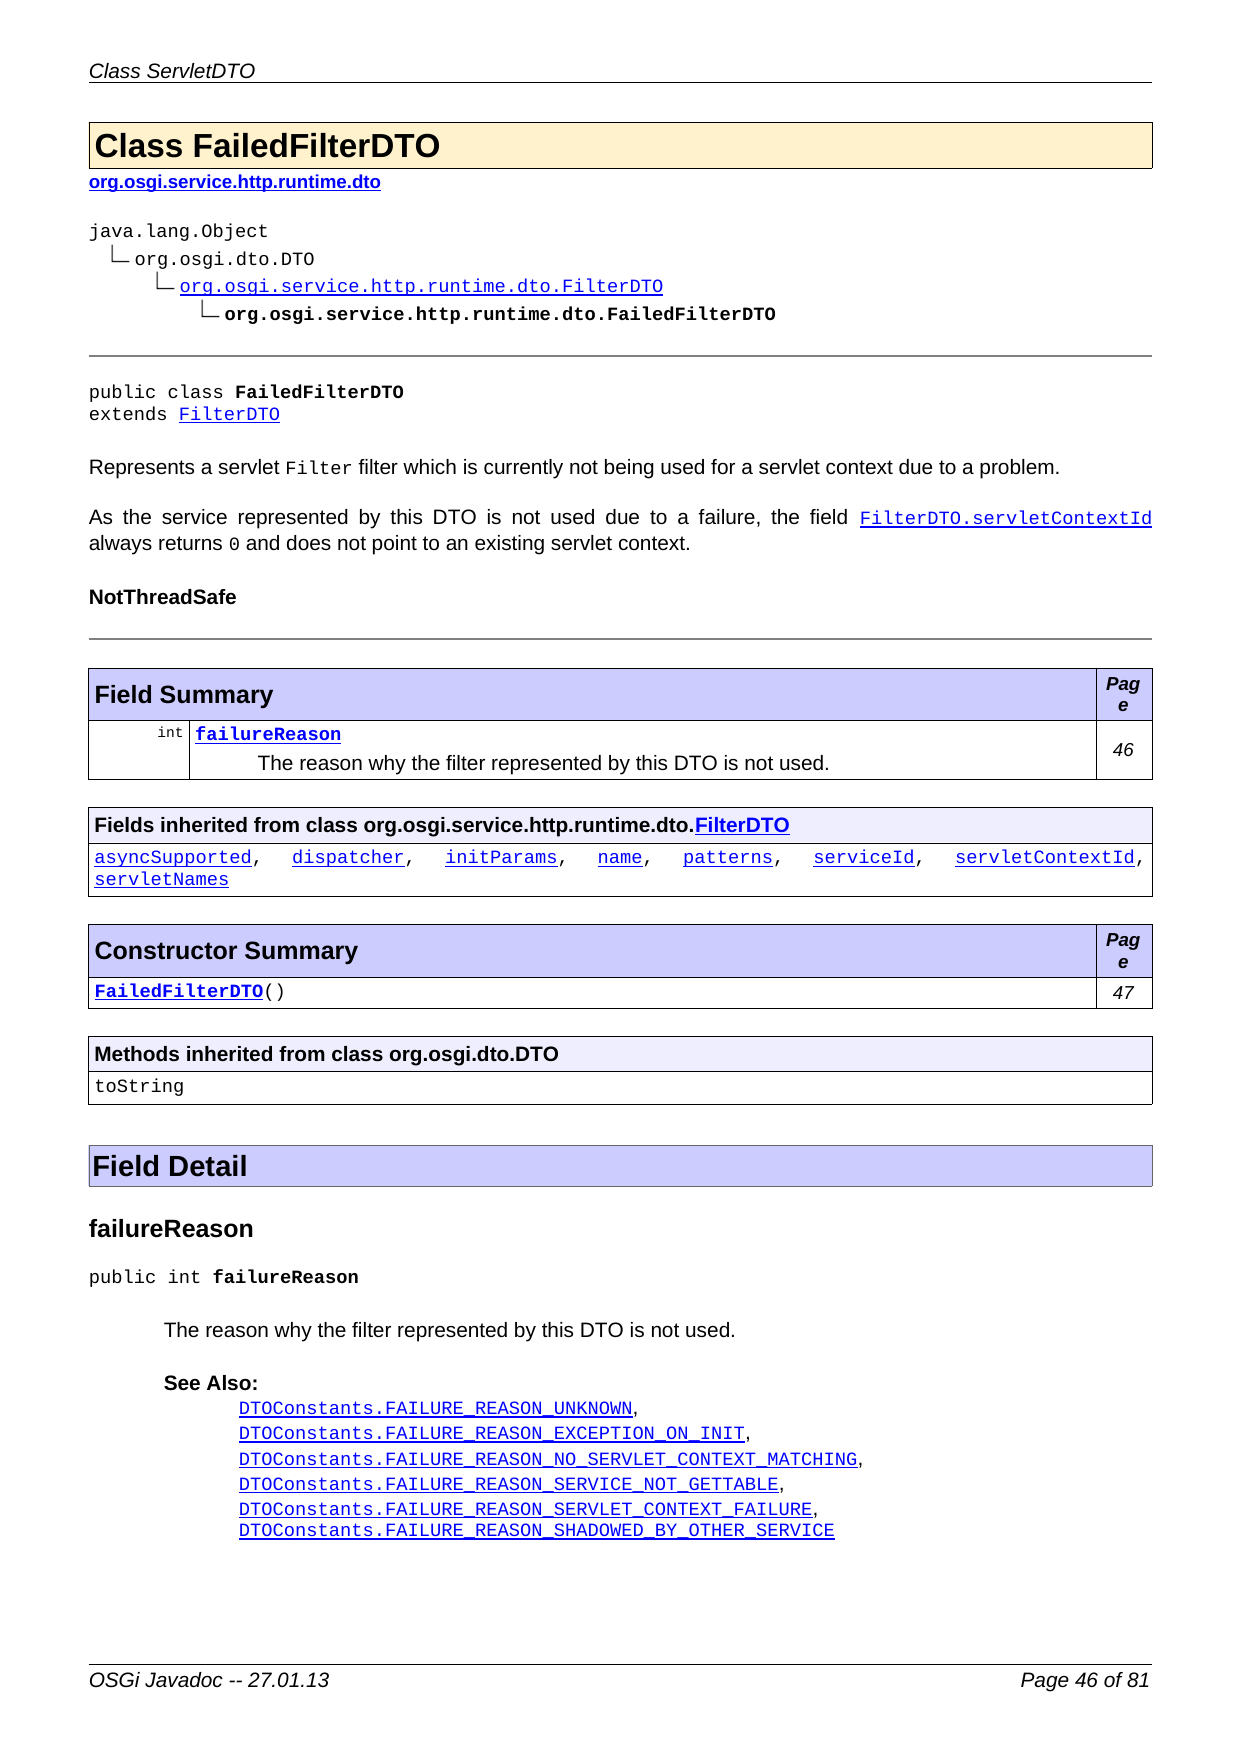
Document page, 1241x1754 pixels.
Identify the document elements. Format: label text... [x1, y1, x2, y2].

table_header Page [1097, 925, 1152, 977]
table_header Methods inherited from class org.osgi.dto.DTO [89, 1037, 1152, 1071]
table_cell int [89, 721, 189, 779]
text The reason why the filter represented by this DTO is not used. [163, 1318, 1152, 1342]
text org.osgi.service.http.runtime.dto.FilterDTO [88, 271, 1152, 298]
text See Also: [163, 1371, 1152, 1395]
table_header Field Summary [89, 669, 1096, 720]
text java.lang.Object [88, 222, 1152, 243]
subtitle failureReason [88, 1214, 1152, 1243]
table_header Constructor Summary [89, 925, 1096, 977]
text org.osgi.dto.DTO [88, 243, 1152, 271]
text Represents a servlet Filter filter which is currently not being used for a servlet context due to a problem. [88, 455, 1152, 480]
text org.osgi.service.http.runtime.dto.FailedFilterDTO [88, 298, 1152, 326]
subtitle Class FailedFilterDTO [90, 123, 1152, 168]
table_header Fields inherited from class org.osgi.service.http.runtime.dto.FilterDTO [89, 808, 1152, 842]
picture [201, 298, 225, 321]
text DTOConstants.FAILURE_REASON_UNKNOWN, DTOConstants.FAILURE_REASON_EXCEPTION_ON_INIT, DTOConstants.FAILURE_REASON_NO_SERVLET_CONTEXT_MATCHING, DTOConstants.FAILURE_REASON_SERVICE_NOT_GETTABLE, DTOConstants.FAILURE_REASON_SERVLET_CONTEXT_FAILURE, DTOConstants.FAILURE_REASON_SHADOWED_BY_OTHER_SERVICE [238, 1395, 1152, 1542]
text As the service represented by this DTO is not used due to a failure, the field FilterDTO.servletContextId always returns 0 and does not point to an existing servlet context. [88, 505, 1152, 556]
table_header Page [1097, 669, 1152, 720]
text org.osgi.service.http.runtime.dto [88, 171, 1152, 193]
picture [156, 270, 180, 293]
table_cell [1097, 978, 1152, 1008]
text public int failureReason [88, 1267, 1152, 1289]
subtitle Field Detail [90, 1146, 1152, 1186]
text public class FailedFilterDTO [88, 383, 1152, 404]
table_cell toString [89, 1072, 1152, 1104]
table_cell [1097, 721, 1152, 779]
table_cell FailedFilterDTO() [89, 978, 1096, 1008]
text extends FilterDTO [88, 404, 1152, 426]
table_cell failureReason The reason why the filter represented by this DTO is not used. [190, 721, 1096, 779]
picture [111, 243, 135, 266]
table_cell asyncSupported, dispatcher, initParams, name, patterns, serviceId, servletContextId, servletNames [89, 844, 1152, 896]
text NotThreadSafe [88, 585, 1152, 609]
